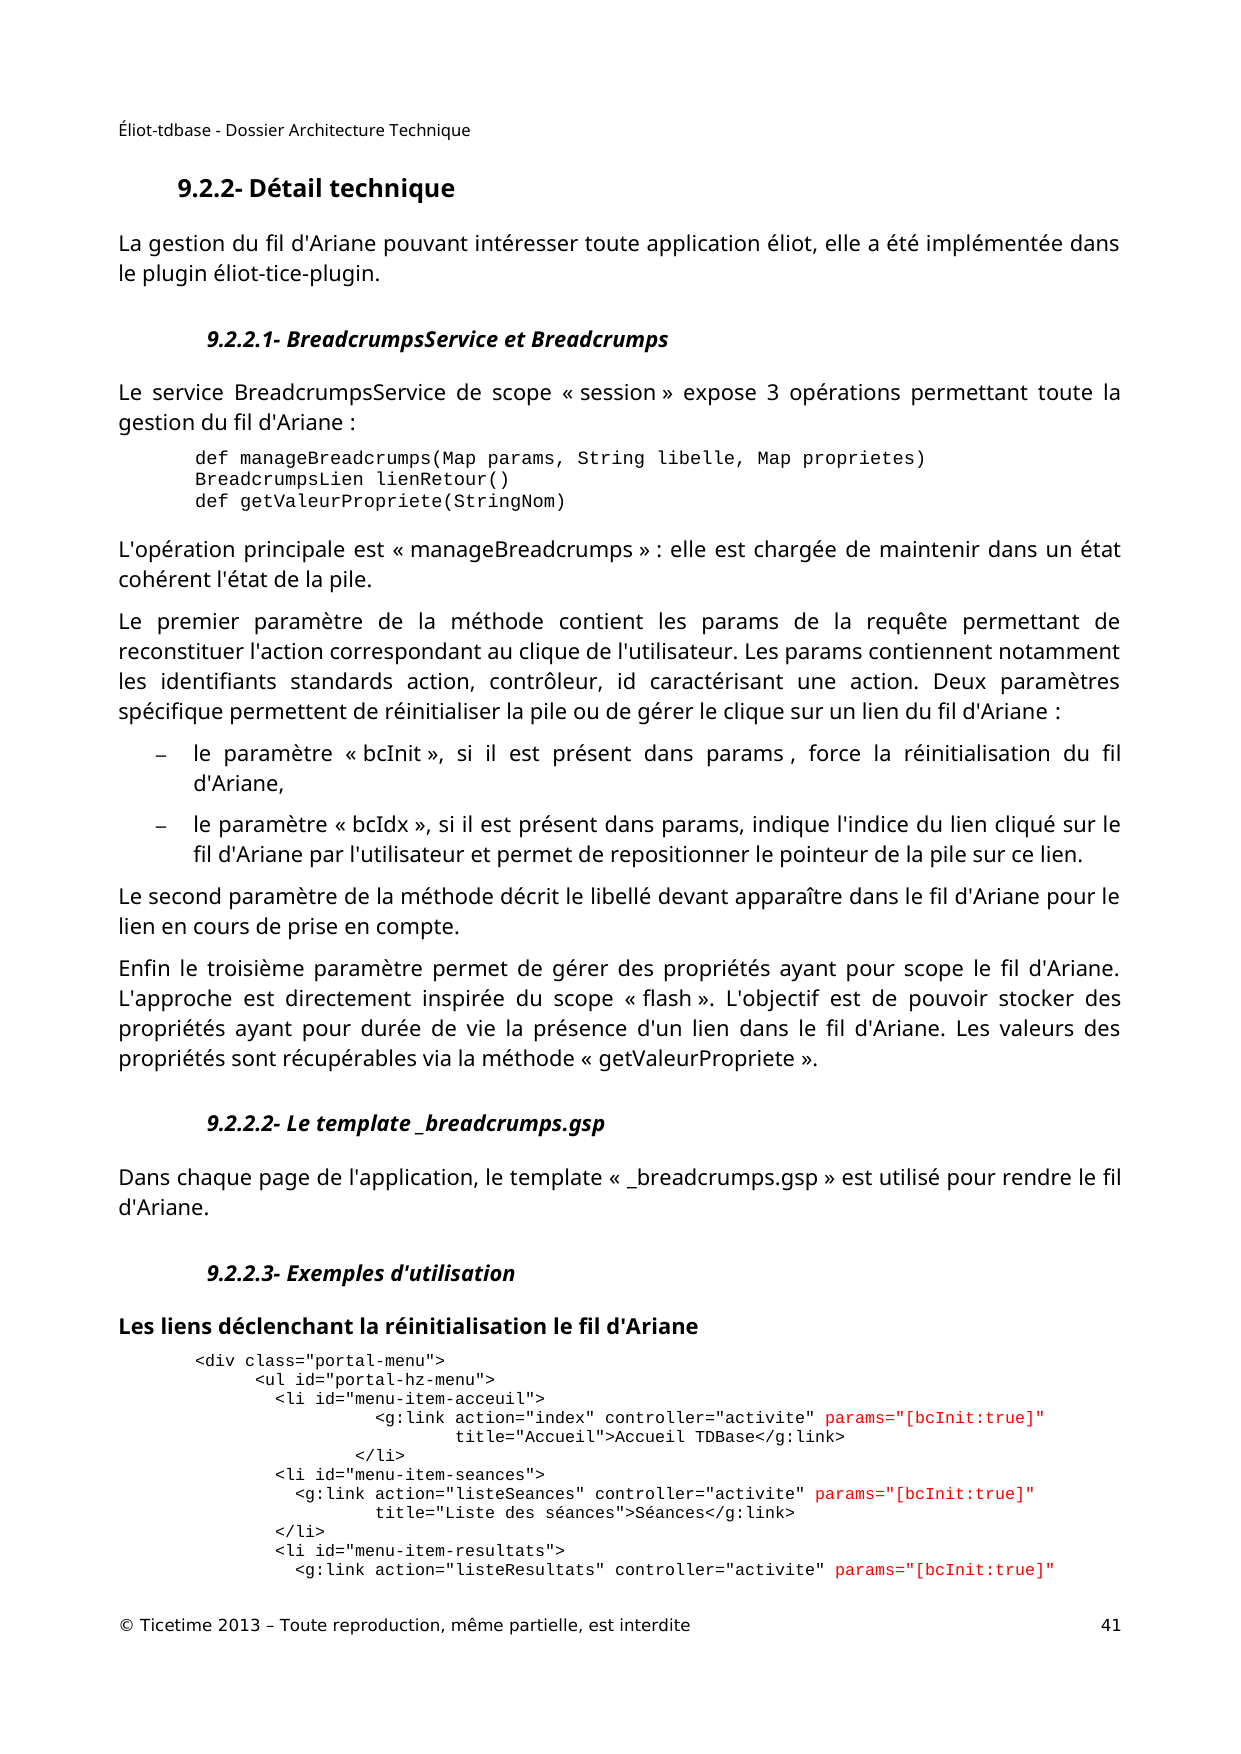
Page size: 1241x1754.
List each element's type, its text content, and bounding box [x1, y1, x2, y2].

text <g:link action="index" controller="activite" params="[bcInit:true]" [195, 1410, 1122, 1429]
text Enfin le troisième paramètre permet de gérer des propriétés ayant pour scope le fil d'Ariane. L'approche est directement inspirée du scope « flash ». L'objectif est de pouvoir stocker des propriétés ayant pour durée de vie la présence d'un lien dans le fil d'Ariane. Les valeurs des propriétés sont récupérables via la méthode « getValeurPropriete ». [118, 953, 1122, 1073]
text <g:link action="listeResultats" controller="activite" params="[bcInit:true]" [195, 1561, 1122, 1580]
list le paramètre « bcIdx », si il est présent dans params, indique l'indice du lien cliqué sur le fil d'Ariane par l'utilisateur et permet de repositionner le pointeur de la pile sur ce lien. [156, 809, 1122, 869]
text Le service BreadcrumpsService de scope « session » expose 3 opérations permettant toute la gestion du fil d'Ariane : [118, 377, 1122, 437]
text Dans chaque page de l'application, le template « _breadcrumps.gsp » est utilisé pour rendre le fil d'Ariane. [118, 1162, 1122, 1222]
text </li> [195, 1448, 1122, 1467]
text <li id="menu-item-acceuil"> [195, 1391, 1122, 1410]
text <g:link action="listeSeances" controller="activite" params="[bcInit:true]" [195, 1486, 1122, 1504]
text L'opération principale est « manageBreadcrumps » : elle est chargée de maintenir dans un état cohérent l'état de la pile. [118, 534, 1122, 594]
text Le second paramètre de la méthode décrit le libellé devant apparaître dans le fil d'Ariane pour le lien en cours de prise en compte. [118, 881, 1122, 941]
text </li> [195, 1523, 1122, 1542]
text def manageBreadcrumps(Map params, String libelle, Map proprietes) [195, 449, 1122, 470]
subtitle BreadcrumpsService et Breadcrumps [118, 324, 1122, 354]
list le paramètre « bcInit », si il est présent dans params , force la réinitialisation du fil d'Ariane, [156, 738, 1122, 798]
text <div class="portal-menu"> [195, 1353, 1122, 1372]
text <ul id="portal-hz-menu"> [195, 1372, 1122, 1391]
text BreadcrumpsLien lienRetour() [195, 470, 1122, 492]
text <li id="menu-item-resultats"> [195, 1542, 1122, 1561]
subtitle Le template _breadcrumps.gsp [118, 1108, 1122, 1138]
text title="Liste des séances">Séances</g:link> [195, 1504, 1122, 1523]
text Le premier paramètre de la méthode contient les params de la requête permettant de reconstituer l'action correspondant au clique de l'utilisateur. Les params contiennent notamment les identifiants standards action, contrôleur, id caractérisant une action. Deux paramètres spécifique permettent de réinitialiser la pile ou de gérer le clique sur un lien du fil d'Ariane : [118, 606, 1122, 726]
text Les liens déclenchant la réinitialisation le fil d'Ariane [118, 1311, 1122, 1341]
text title="Accueil">Accueil TDBase</g:link> [195, 1429, 1122, 1448]
text def getValeurPropriete(StringNom) [195, 492, 1122, 513]
text <li id="menu-item-seances"> [195, 1467, 1122, 1486]
subtitle Exemples d'utilisation [118, 1257, 1122, 1287]
text La gestion du fil d'Ariane pouvant intéresser toute application éliot, elle a été implémentée dans le plugin éliot-tice-plugin. [118, 228, 1122, 288]
subtitle Détail technique [118, 171, 1122, 204]
